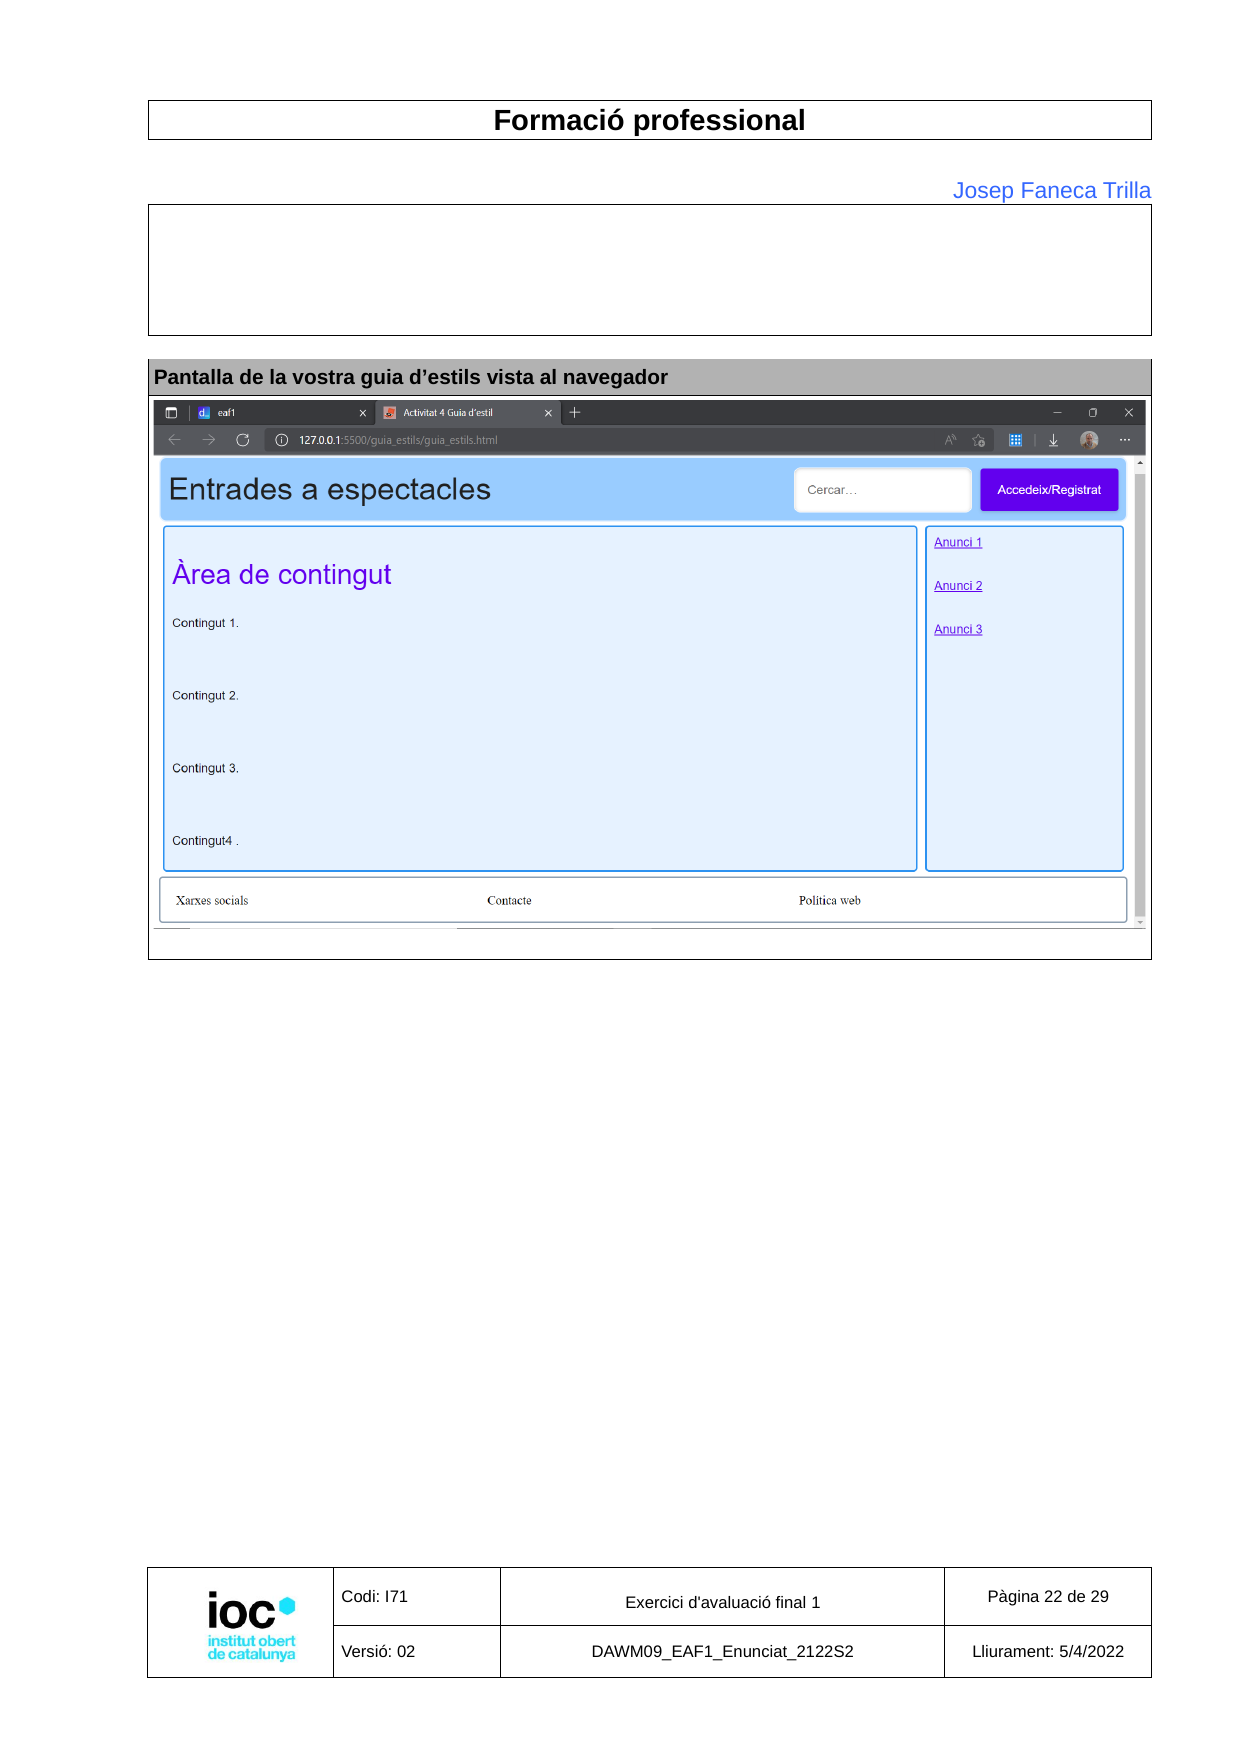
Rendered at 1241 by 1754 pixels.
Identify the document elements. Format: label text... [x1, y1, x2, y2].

table_header Pantalla de la vostra guia d’estils vista al navegador [149, 359, 1151, 395]
picture [153, 400, 1146, 929]
picture [195, 1577, 309, 1673]
table_cell [149, 396, 1151, 958]
table_cell [149, 205, 1151, 335]
